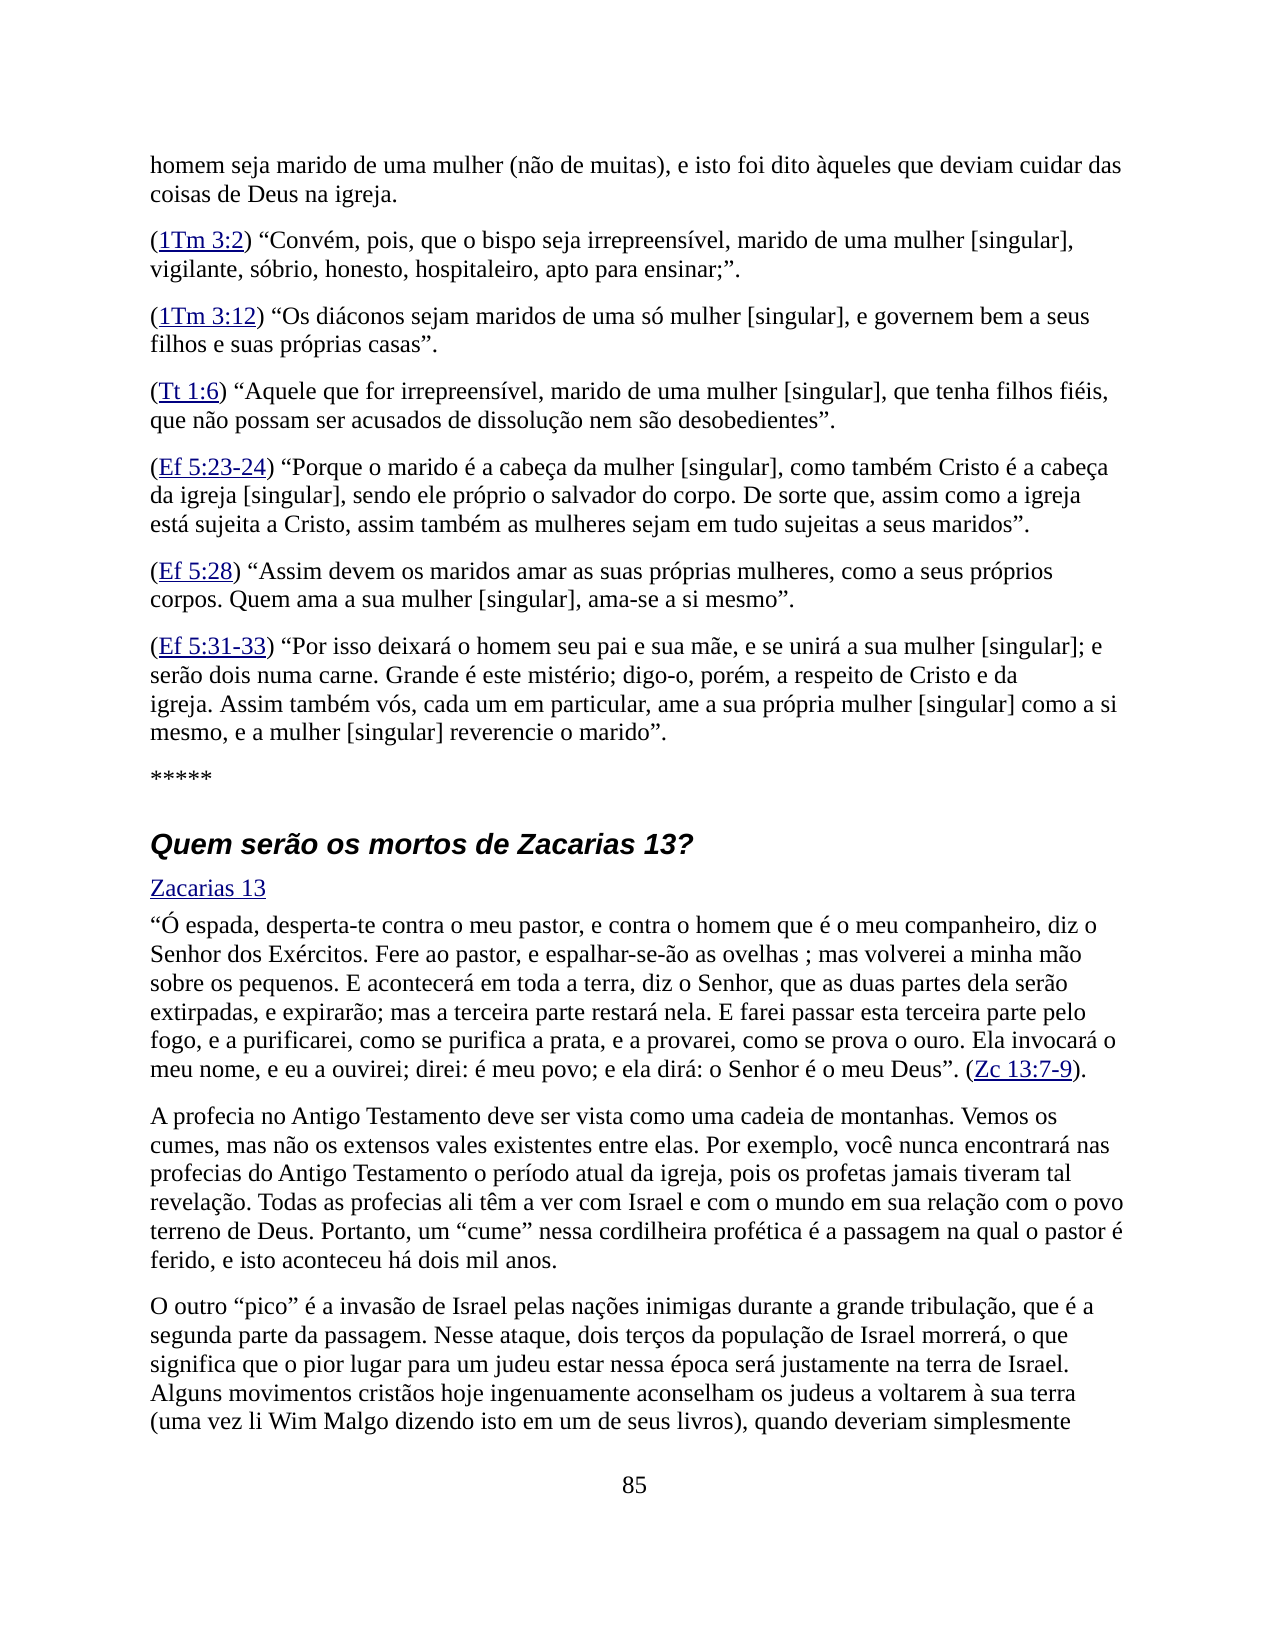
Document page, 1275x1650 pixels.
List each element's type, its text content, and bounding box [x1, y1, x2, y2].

text homem seja marido de uma mulher (não de muitas), e isto foi dito àqueles que deviam cuidar das coisas de Deus na igreja. [150, 150, 1125, 207]
text O outro “pico” é a invasão de Israel pelas nações inimigas durante a grande tribulação, que é a segunda parte da passagem. Nesse ataque, dois terços da população de Israel morrerá, o que significa que o pior lugar para um judeu estar nessa época será justamente na terra de Israel. Alguns movimentos cristãos hoje ingenuamente aconselham os judeus a voltarem à sua terra (uma vez li Wim Malgo dizendo isto em um de seus livros), quando deveriam simplesmente [150, 1291, 1125, 1435]
text A profecia no Antigo Testamento deve ser vista como uma cadeia de montanhas. Vemos os cumes, mas não os extensos vales existentes entre elas. Por exemplo, você nunca encontrará nas profecias do Antigo Testamento o período atual da igreja, pois os profetas jamais tiveram tal revelação. Todas as profecias ali têm a ver com Israel e com o mundo em sua relação com o povo terreno de Deus. Portanto, um “cume” nessa cordilheira profética é a passagem na qual o pastor é ferido, e isto aconteceu há dois mil anos. [150, 1101, 1125, 1273]
text (1Tm 3:12) “Os diáconos sejam maridos de uma só mulher [singular], e governem bem a seus filhos e suas próprias casas”. [150, 301, 1125, 358]
subtitle Quem serão os mortos de Zacarias 13? [150, 827, 1125, 860]
text (1Tm 3:2) “Convém, pois, que o bispo seja irrepreensível, marido de uma mulher [singular], vigilante, sóbrio, honesto, hospitaleiro, apto para ensinar;”. [150, 225, 1125, 283]
text (Ef 5:23-24) “Porque o marido é a cabeça da mulher [singular], como também Cristo é a cabeça da igreja [singular], sendo ele próprio o salvador do corpo. De sorte que, assim como a igreja está sujeita a Cristo, assim também as mulheres sejam em tudo sujeitas a seus maridos”. [150, 452, 1125, 538]
text Zacarias 13 [150, 873, 1125, 902]
text (Tt 1:6) “Aquele que for irrepreensível, marido de uma mulher [singular], que tenha filhos fiéis, que não possam ser acusados de dissolução nem são desobedientes”. [150, 376, 1125, 434]
text (Ef 5:31-33) “Por isso deixará o homem seu pai e sua mãe, e se unirá a sua mulher [singular]; e serão dois numa carne. Grande é este mistério; digo-o, porém, a respeito de Cristo e da igreja. Assim também vós, cada um em particular, ame a sua própria mulher [singular] como a si mesmo, e a mulher [singular] reverencie o marido”. [150, 631, 1125, 746]
text ***** [150, 764, 1125, 793]
text (Ef 5:28) “Assim devem os maridos amar as suas próprias mulheres, como a seus próprios corpos. Quem ama a sua mulher [singular], ama-se a si mesmo”. [150, 556, 1125, 613]
text “Ó espada, desperta-te contra o meu pastor, e contra o homem que é o meu companheiro, diz o Senhor dos Exércitos. Fere ao pastor, e espalhar-se-ão as ovelhas ; mas volverei a minha mão sobre os pequenos. E acontecerá em toda a terra, diz o Senhor, que as duas partes dela serão extirpadas, e expirarão; mas a terceira parte restará nela. E farei passar esta terceira parte pelo fogo, e a purificarei, como se purifica a prata, e a provarei, como se prova o ouro. Ela invocará o meu nome, e eu a ouvirei; direi: é meu povo; e ela dirá: o Senhor é o meu Deus”. (Zc 13:7-9). [150, 911, 1125, 1083]
